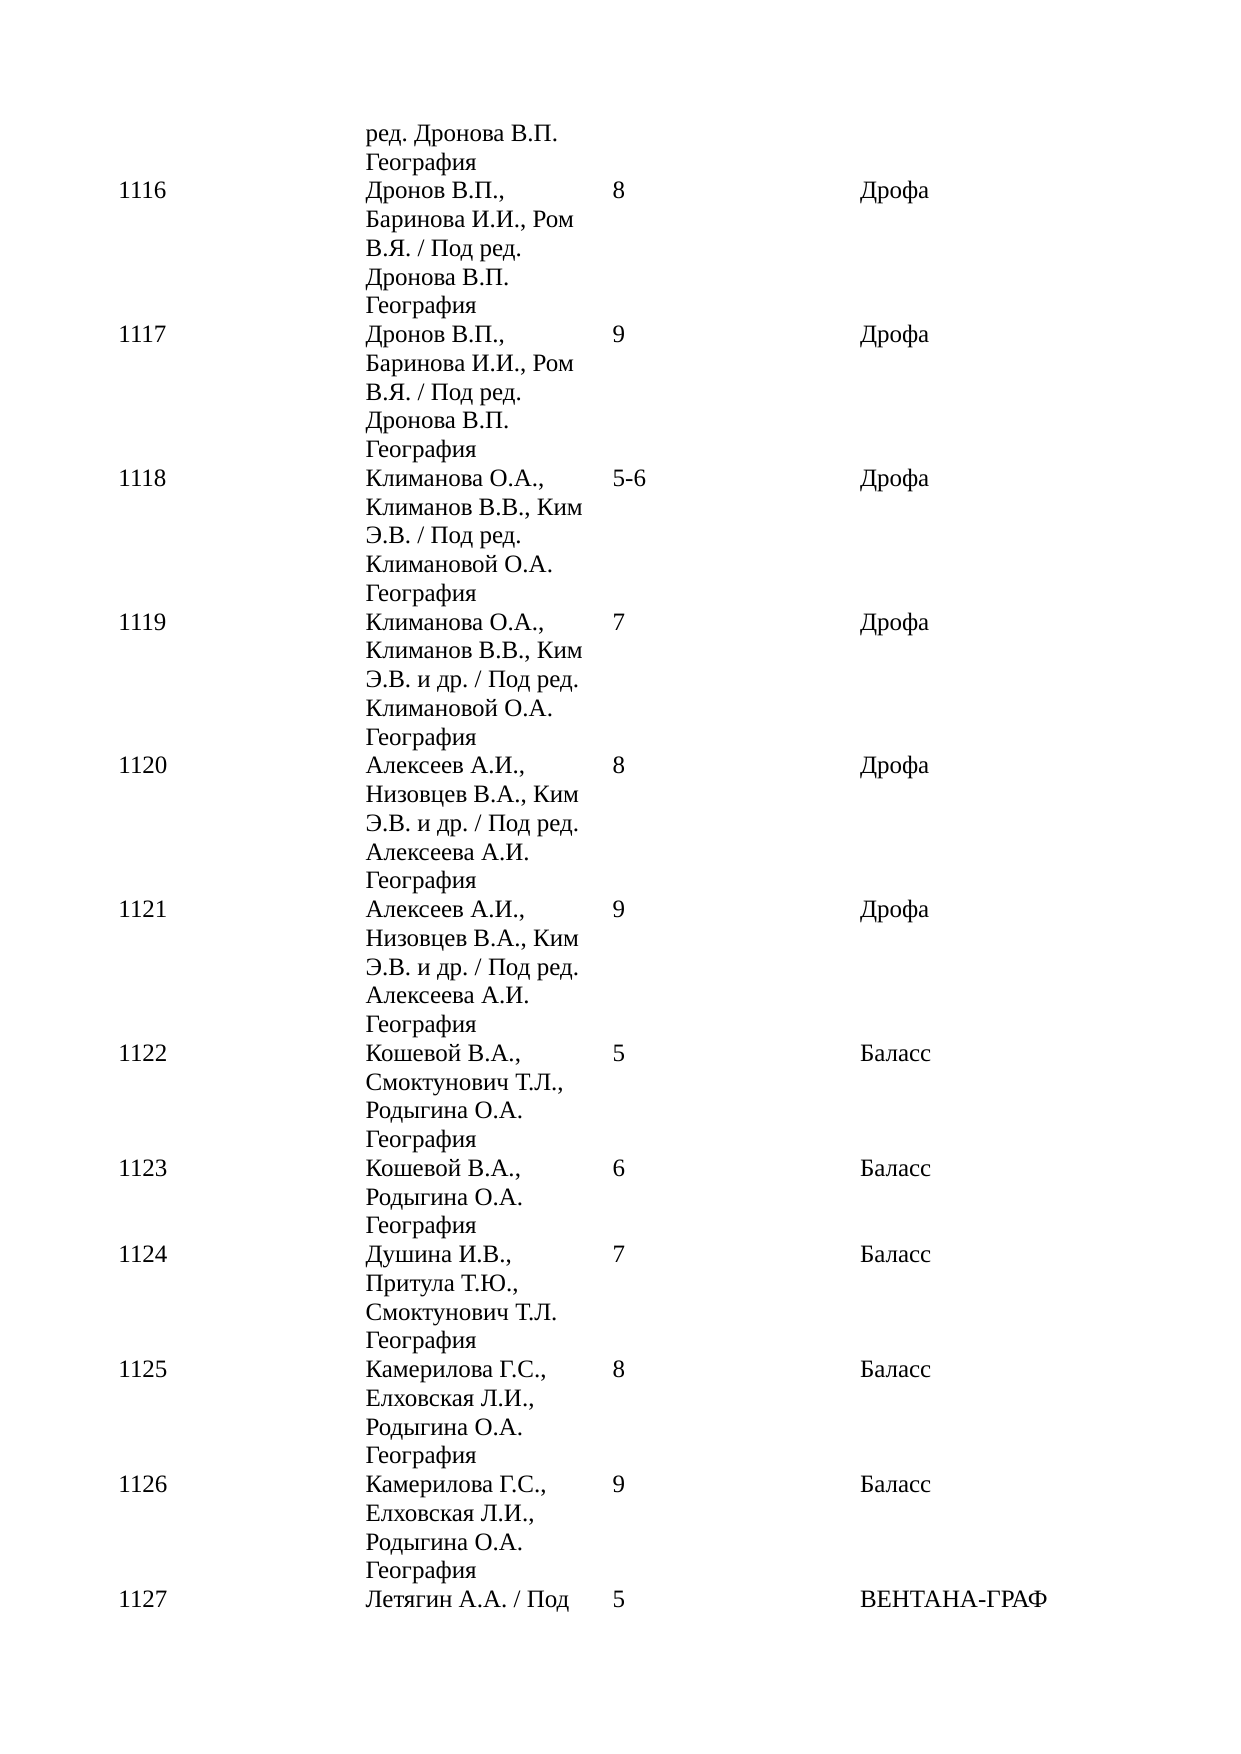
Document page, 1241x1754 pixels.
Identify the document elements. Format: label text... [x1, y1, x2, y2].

table_cell [849, 118, 1096, 176]
table_cell Дронов В.П., Баринова И.И., Ром В.Я. / Под ред. Дронова В.П. География [354, 319, 601, 463]
table_cell [107, 118, 354, 176]
table_cell 1123 [107, 1153, 354, 1239]
table_cell 1119 [107, 607, 354, 751]
table_cell 1126 [107, 1469, 354, 1584]
table_cell Дрофа [849, 607, 1096, 751]
table_cell Климанова О.А., Климанов В.В., Ким Э.В. и др. / Под ред. Климановой О.А. География [354, 607, 601, 751]
table_cell 1120 [107, 751, 354, 894]
table_cell Душина И.В., Притула Т.Ю., Смоктунович Т.Л. География [354, 1239, 601, 1354]
table_cell ВЕНТАНА-ГРАФ [849, 1584, 1096, 1636]
table_cell 6 [601, 1153, 848, 1239]
table_cell 9 [601, 1469, 848, 1584]
table_cell 9 [601, 319, 848, 463]
table_cell 8 [601, 1354, 848, 1469]
table_cell ред. Дронова В.П. География [354, 118, 601, 176]
table_cell Баласс [849, 1153, 1096, 1239]
table_cell 5-6 [601, 463, 848, 607]
table_cell Дрофа [849, 894, 1096, 1038]
table_cell Дронов В.П., Баринова И.И., Ром В.Я. / Под ред. Дронова В.П. География [354, 176, 601, 319]
table_cell 1124 [107, 1239, 354, 1354]
table_cell 1116 [107, 176, 354, 319]
table_cell 1122 [107, 1038, 354, 1153]
table_cell Летягин А.А. / Под [354, 1584, 601, 1636]
table_cell 5 [601, 1038, 848, 1153]
table_cell Дрофа [849, 751, 1096, 894]
table_cell 9 [601, 894, 848, 1038]
table_cell Дрофа [849, 319, 1096, 463]
table_cell Баласс [849, 1354, 1096, 1469]
table_cell Кошевой В.А., Родыгина О.А. География [354, 1153, 601, 1239]
table_cell Камерилова Г.С., Елховская Л.И., Родыгина О.А. География [354, 1354, 601, 1469]
table_cell 8 [601, 176, 848, 319]
table_cell 8 [601, 751, 848, 894]
table_cell Баласс [849, 1469, 1096, 1584]
table_cell Кошевой В.А., Смоктунович Т.Л., Родыгина О.А. География [354, 1038, 601, 1153]
table_cell 1125 [107, 1354, 354, 1469]
table_cell Баласс [849, 1038, 1096, 1153]
table_cell Дрофа [849, 176, 1096, 319]
table_cell Алексеев А.И., Низовцев В.А., Ким Э.В. и др. / Под ред. Алексеева А.И. География [354, 894, 601, 1038]
table_cell 1121 [107, 894, 354, 1038]
table_cell Алексеев А.И., Низовцев В.А., Ким Э.В. и др. / Под ред. Алексеева А.И. География [354, 751, 601, 894]
table_cell 7 [601, 1239, 848, 1354]
table_cell Камерилова Г.С., Елховская Л.И., Родыгина О.А. География [354, 1469, 601, 1584]
table_cell Баласс [849, 1239, 1096, 1354]
table_cell 1118 [107, 463, 354, 607]
table_cell 5 [601, 1584, 848, 1636]
table_cell [601, 118, 848, 176]
table_cell 7 [601, 607, 848, 751]
table_cell Дрофа [849, 463, 1096, 607]
table_cell 1117 [107, 319, 354, 463]
table_cell Климанова О.А., Климанов В.В., Ким Э.В. / Под ред. Климановой О.А. География [354, 463, 601, 607]
table_cell 1127 [107, 1584, 354, 1636]
